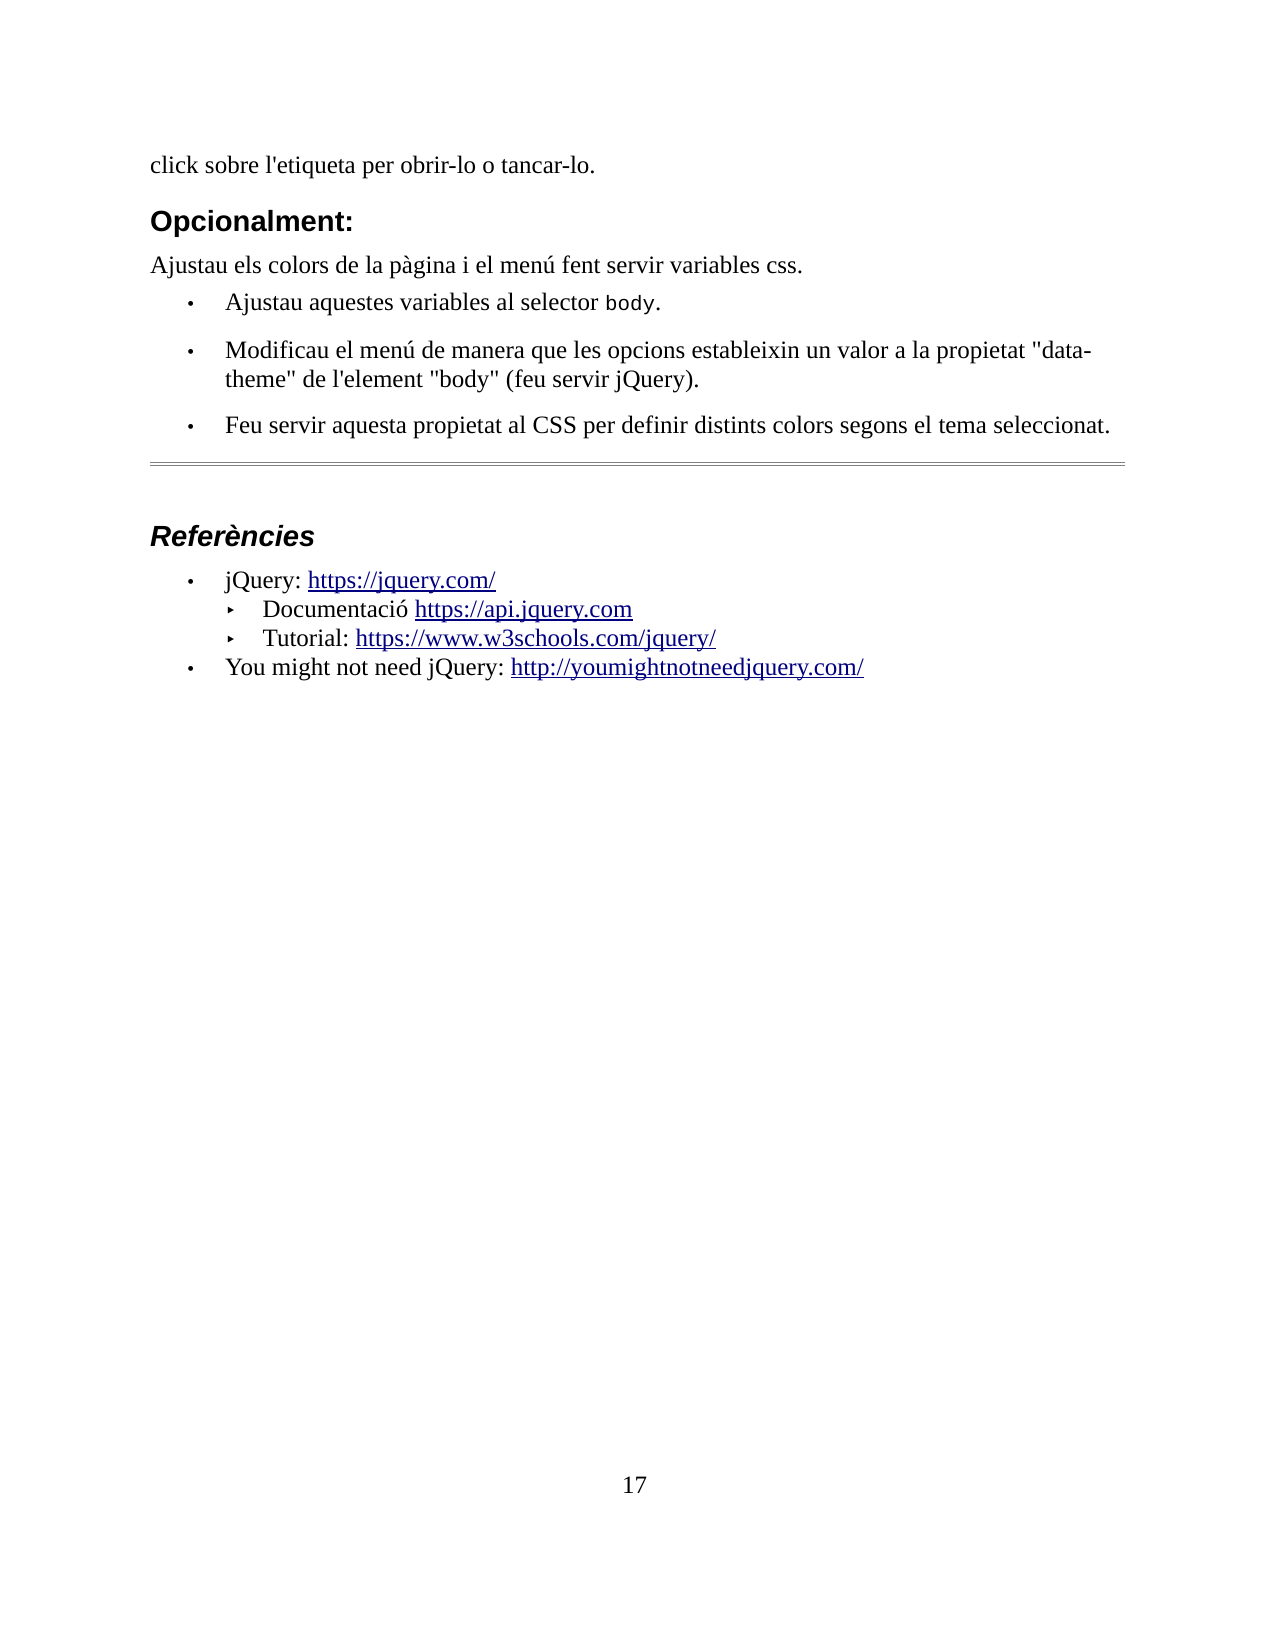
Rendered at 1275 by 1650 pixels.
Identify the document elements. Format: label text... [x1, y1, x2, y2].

text click sobre l'etiqueta per obrir-lo o tancar-lo. [150, 150, 1125, 179]
list Tutorial: https://www.w3schools.com/jquery/ [225, 623, 1125, 652]
text Ajustau els colors de la pàgina i el menú fent servir variables css. [150, 250, 1125, 278]
list Feu servir aquesta propietat al CSS per definir distints colors segons el tema seleccionat. [187, 410, 1125, 439]
subtitle Opcionalment: [150, 204, 1125, 237]
subtitle Referències [150, 519, 1125, 553]
list You might not need jQuery: http://youmightnotneedjquery.com/ [187, 652, 1125, 680]
list Ajustau aquestes variables al selector body. [187, 287, 1125, 317]
list Documentació https://api.jquery.com [225, 594, 1125, 623]
list jQuery: https://jquery.com/ [187, 565, 1125, 594]
list Modificau el menú de manera que les opcions estableixin un valor a la propietat "data-theme" de l'element "body" (feu servir jQuery). [187, 335, 1125, 392]
